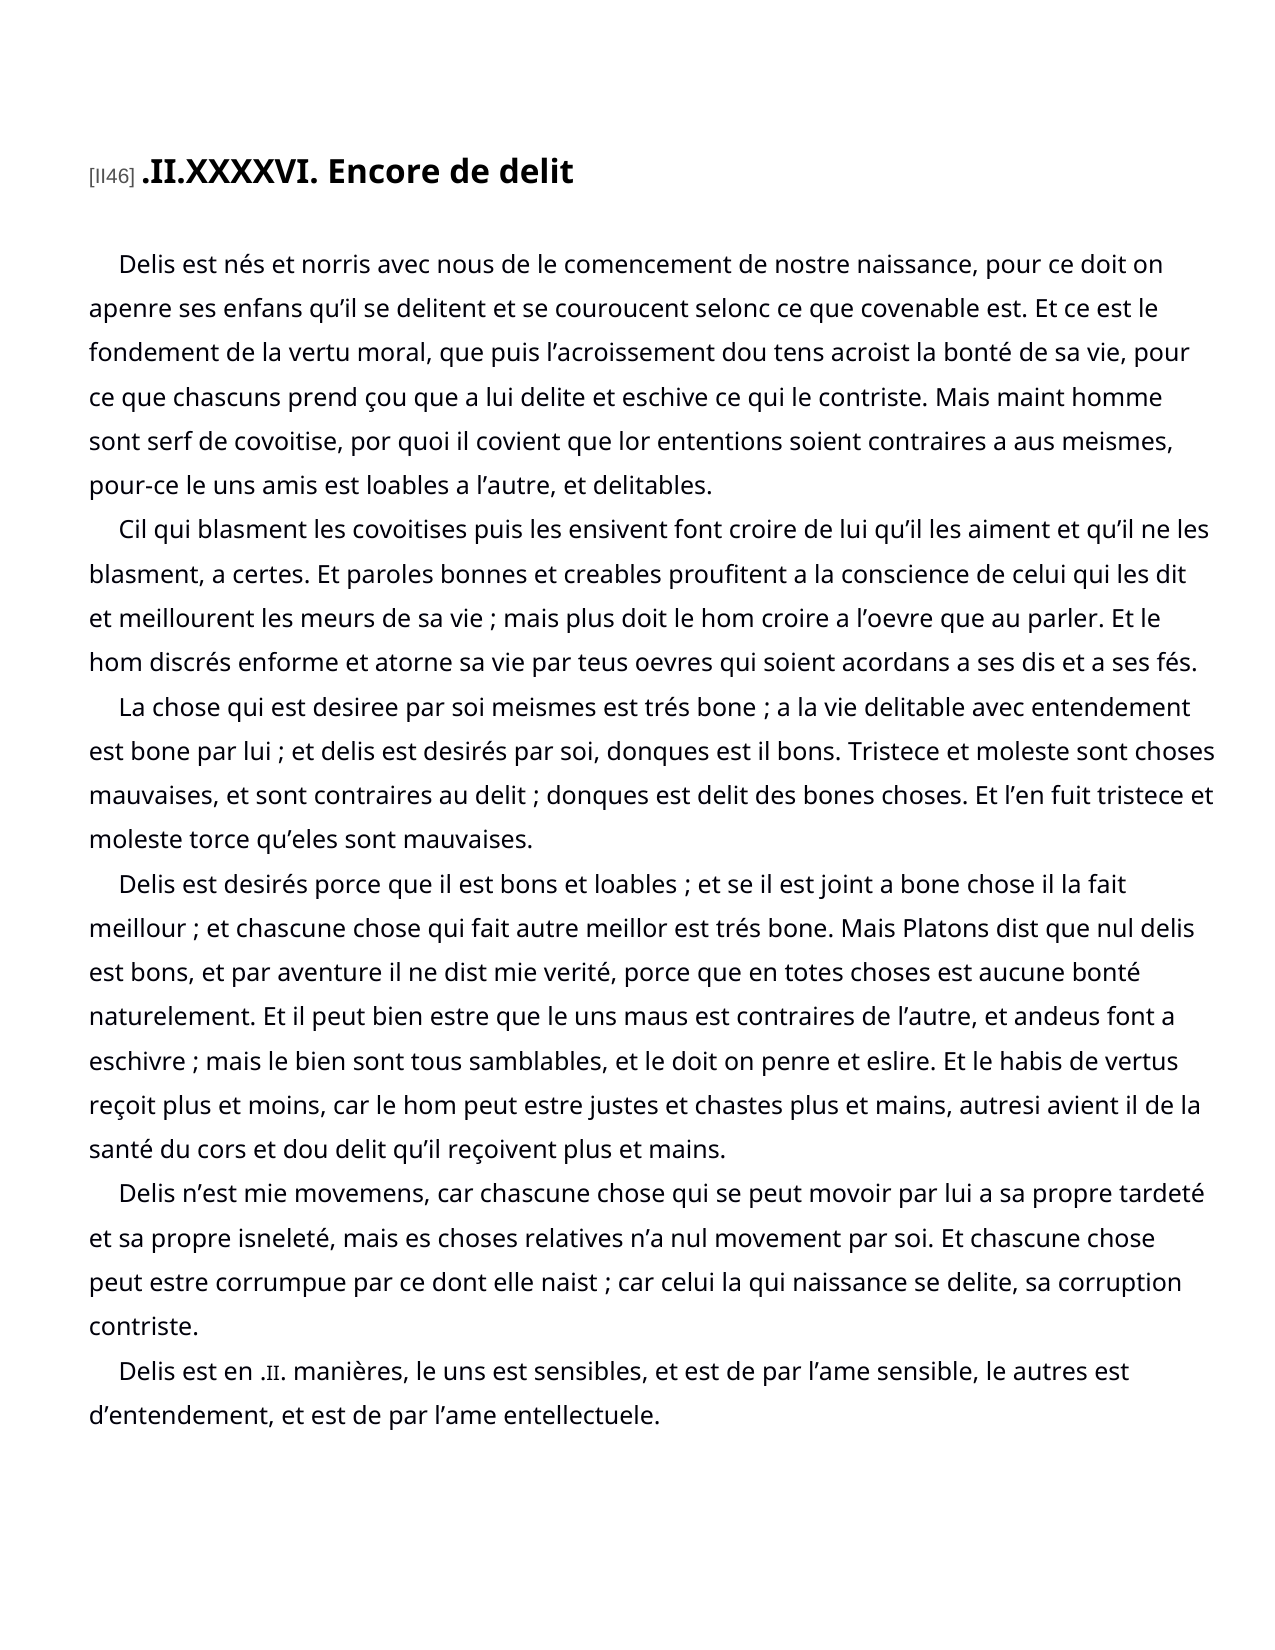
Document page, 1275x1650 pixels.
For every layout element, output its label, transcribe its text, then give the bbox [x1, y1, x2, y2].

text Cil qui blasment les covoitises puis les ensivent font croire de lui qu’il les aiment et qu’il ne les blasment, a certes. Et paroles bonnes et creables proufitent a la conscience de celui qui les dit et meillourent les meurs de sa vie ; mais plus doit le hom croire a l’oevre que au parler. Et le hom discrés enforme et atorne sa vie par teus oevres qui soient acordans a ses dis et a ses fés. [89, 512, 1216, 679]
subtitle [II46] .II.XXXXVI. Encore de delit [89, 148, 1216, 193]
text Delis est desirés porce que il est bons et loables ; et se il est joint a bone chose il la fait meillour ; et chascune chose qui fait autre meillor est trés bone. Mais Platons dist que nul delis est bons, et par aventure il ne dist mie verité, porce que en totes choses est aucune bonté naturelement. Et il peut bien estre que le uns maus est contraires de l’autre, et andeus font a eschivre ; mais le bien sont tous samblables, et le doit on penre et eslire. Et le habis de vertus reçoit plus et moins, car le hom peut estre justes et chastes plus et mains, autresi avient il de la santé du cors et dou delit qu’il reçoivent plus et mains. [89, 866, 1216, 1166]
text Delis est en .ii. manières, le uns est sensibles, et est de par l’ame sensible, le autres est d’entendement, et est de par l’ame entellectuele. [89, 1353, 1216, 1432]
text Delis n’est mie movemens, car chascune chose qui se peut movoir par lui a sa propre tardeté et sa propre isneleté, mais es choses relatives n’a nul movement par soi. Et chascune chose peut estre corrumpue par ce dont elle naist ; car celui la qui naissance se delite, sa corruption contriste. [89, 1176, 1216, 1343]
text La chose qui est desiree par soi meismes est trés bone ; a la vie delitable avec entendement est bone par lui ; et delis est desirés par soi, donques est il bons. Tristece et moleste sont choses mauvaises, et sont contraires au delit ; donques est delit des bones choses. Et l’en fuit tristece et moleste torce qu’eles sont mauvaises. [89, 689, 1216, 856]
text Delis est nés et norris avec nous de le comencement de nostre naissance, pour ce doit on apenre ses enfans qu’il se delitent et se couroucent selonc ce que covenable est. Et ce est le fondement de la vertu moral, que puis l’acroissement dou tens acroist la bonté de sa vie, pour ce que chascuns prend çou que a lui delite et eschive ce qui le contriste. Mais maint homme sont serf de covoitise, por quoi il covient que lor ententions soient contraires a aus meismes, pour-ce le uns amis est loables a l’autre, et delitables. [89, 246, 1216, 502]
